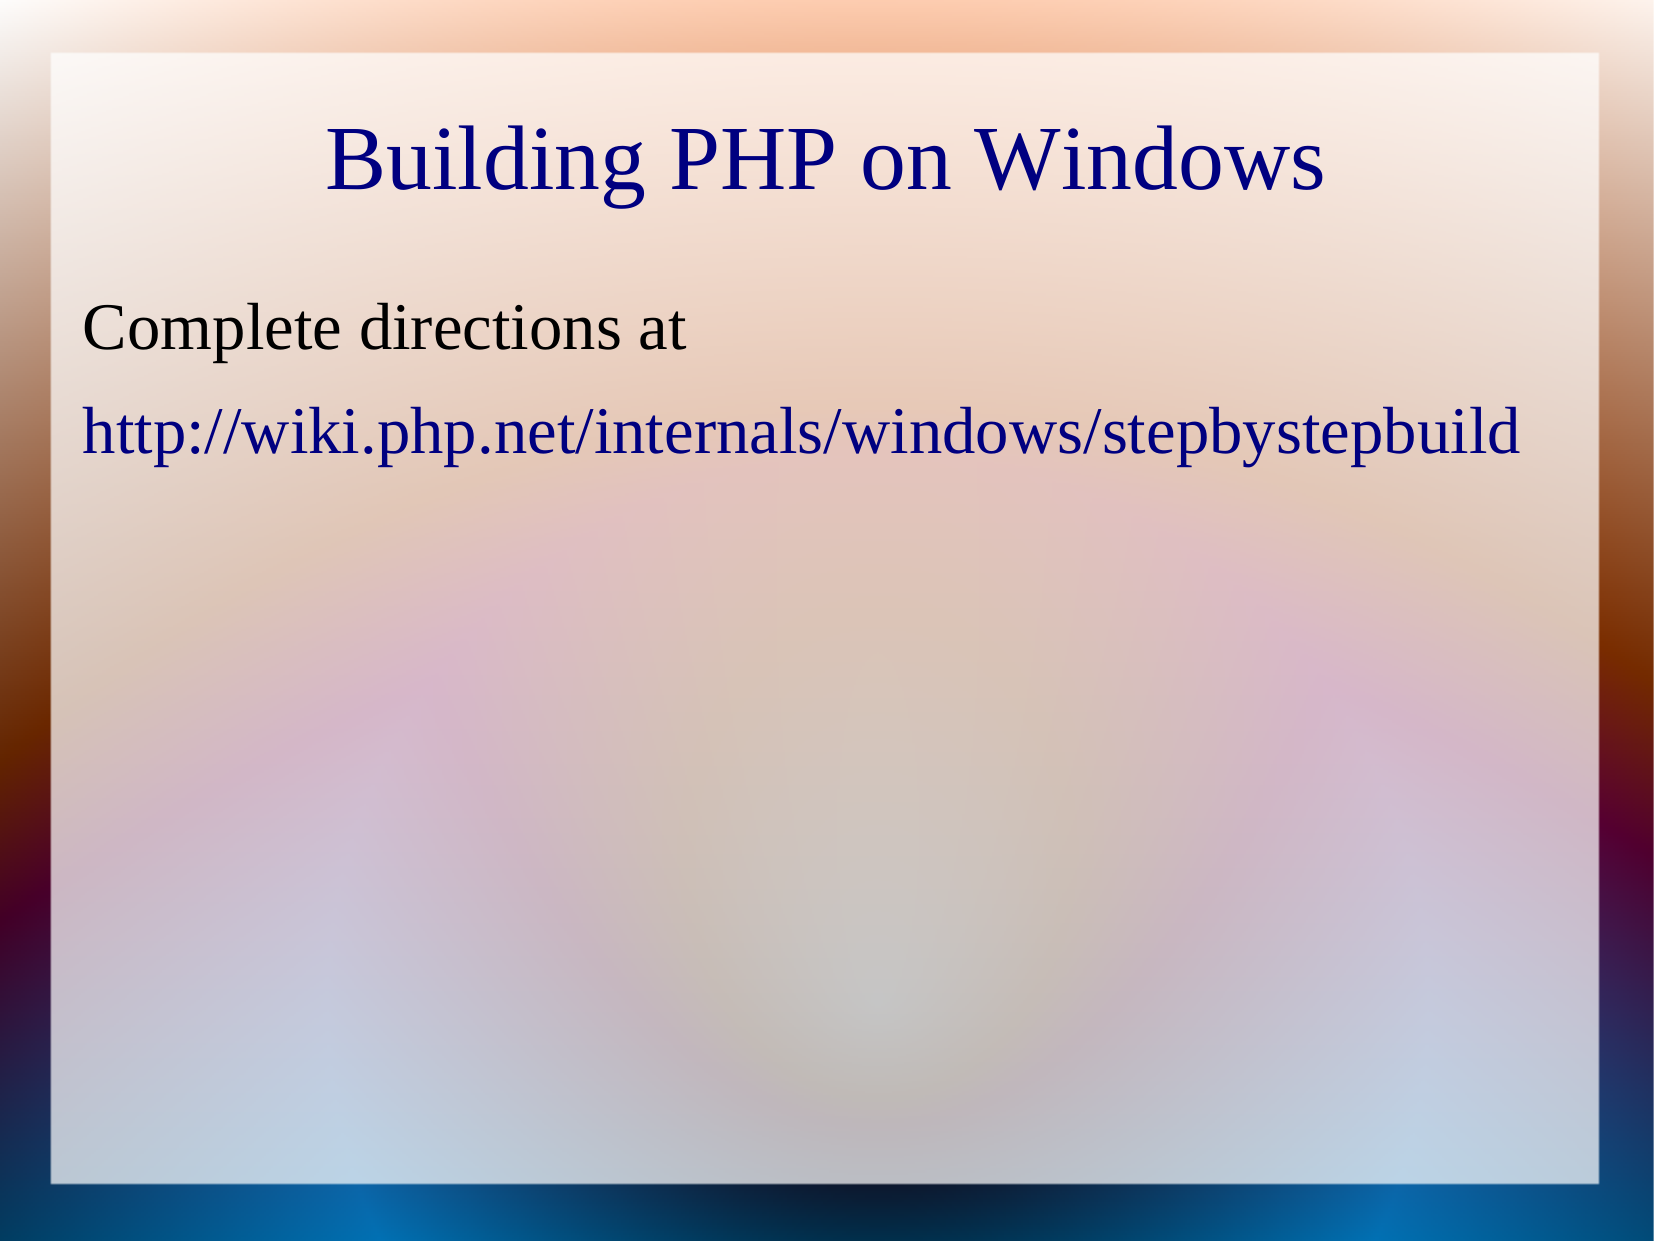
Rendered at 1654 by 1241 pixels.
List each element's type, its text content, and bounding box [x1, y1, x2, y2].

title Building PHP on Windows [82, 62, 1571, 256]
list Complete directions at http://wiki.php.net/internals/windows/stepbystepbuild [82, 290, 1571, 1094]
picture [0, 0, 1654, 1241]
